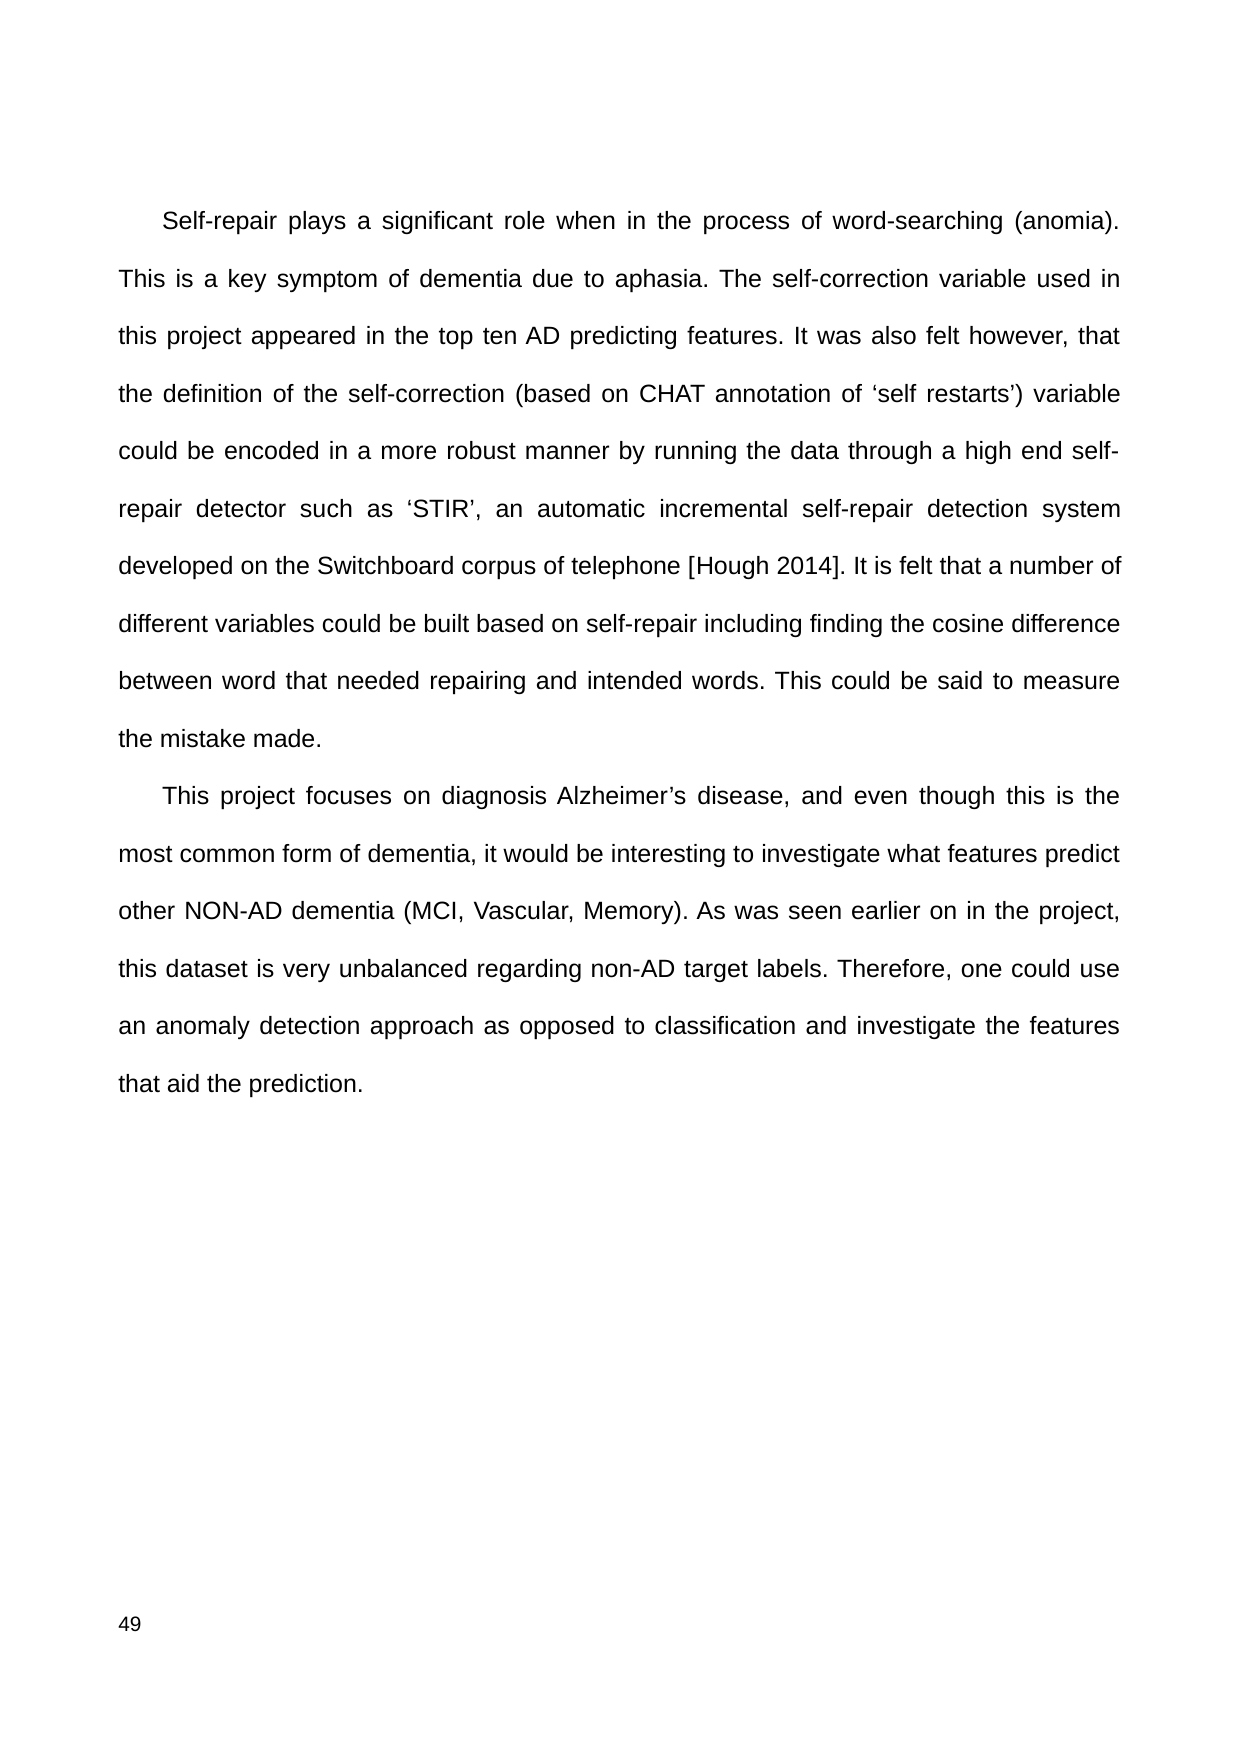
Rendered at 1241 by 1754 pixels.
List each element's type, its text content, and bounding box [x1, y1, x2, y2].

text Self-repair plays a significant role when in the process of word-searching (anomia). This is a key symptom of dementia due to aphasia. The self-correction variable used in this project appeared in the top ten AD predicting features. It was also felt however, that the definition of the self-correction (based on CHAT annotation of ‘self restarts’) variable could be encoded in a more robust manner by running the data through a high end self-repair detector such as ‘STIR’, an automatic incremental self-repair detection system developed on the Switchboard corpus of telephone [Hough 2014]. It is felt that a number of different variables could be built based on self-repair including finding the cosine difference between word that needed repairing and intended words. This could be said to measure the mistake made. [118, 206, 1122, 752]
text This project focuses on diagnosis Alzheimer’s disease, and even though this is the most common form of dementia, it would be interesting to investigate what features predict other NON-AD dementia (MCI, Vascular, Memory). As was seen earlier on in the project, this dataset is very unbalanced regarding non-AD target labels. Therefore, one could use an anomaly detection approach as opposed to classification and investigate the features that aid the prediction. [118, 781, 1122, 1097]
